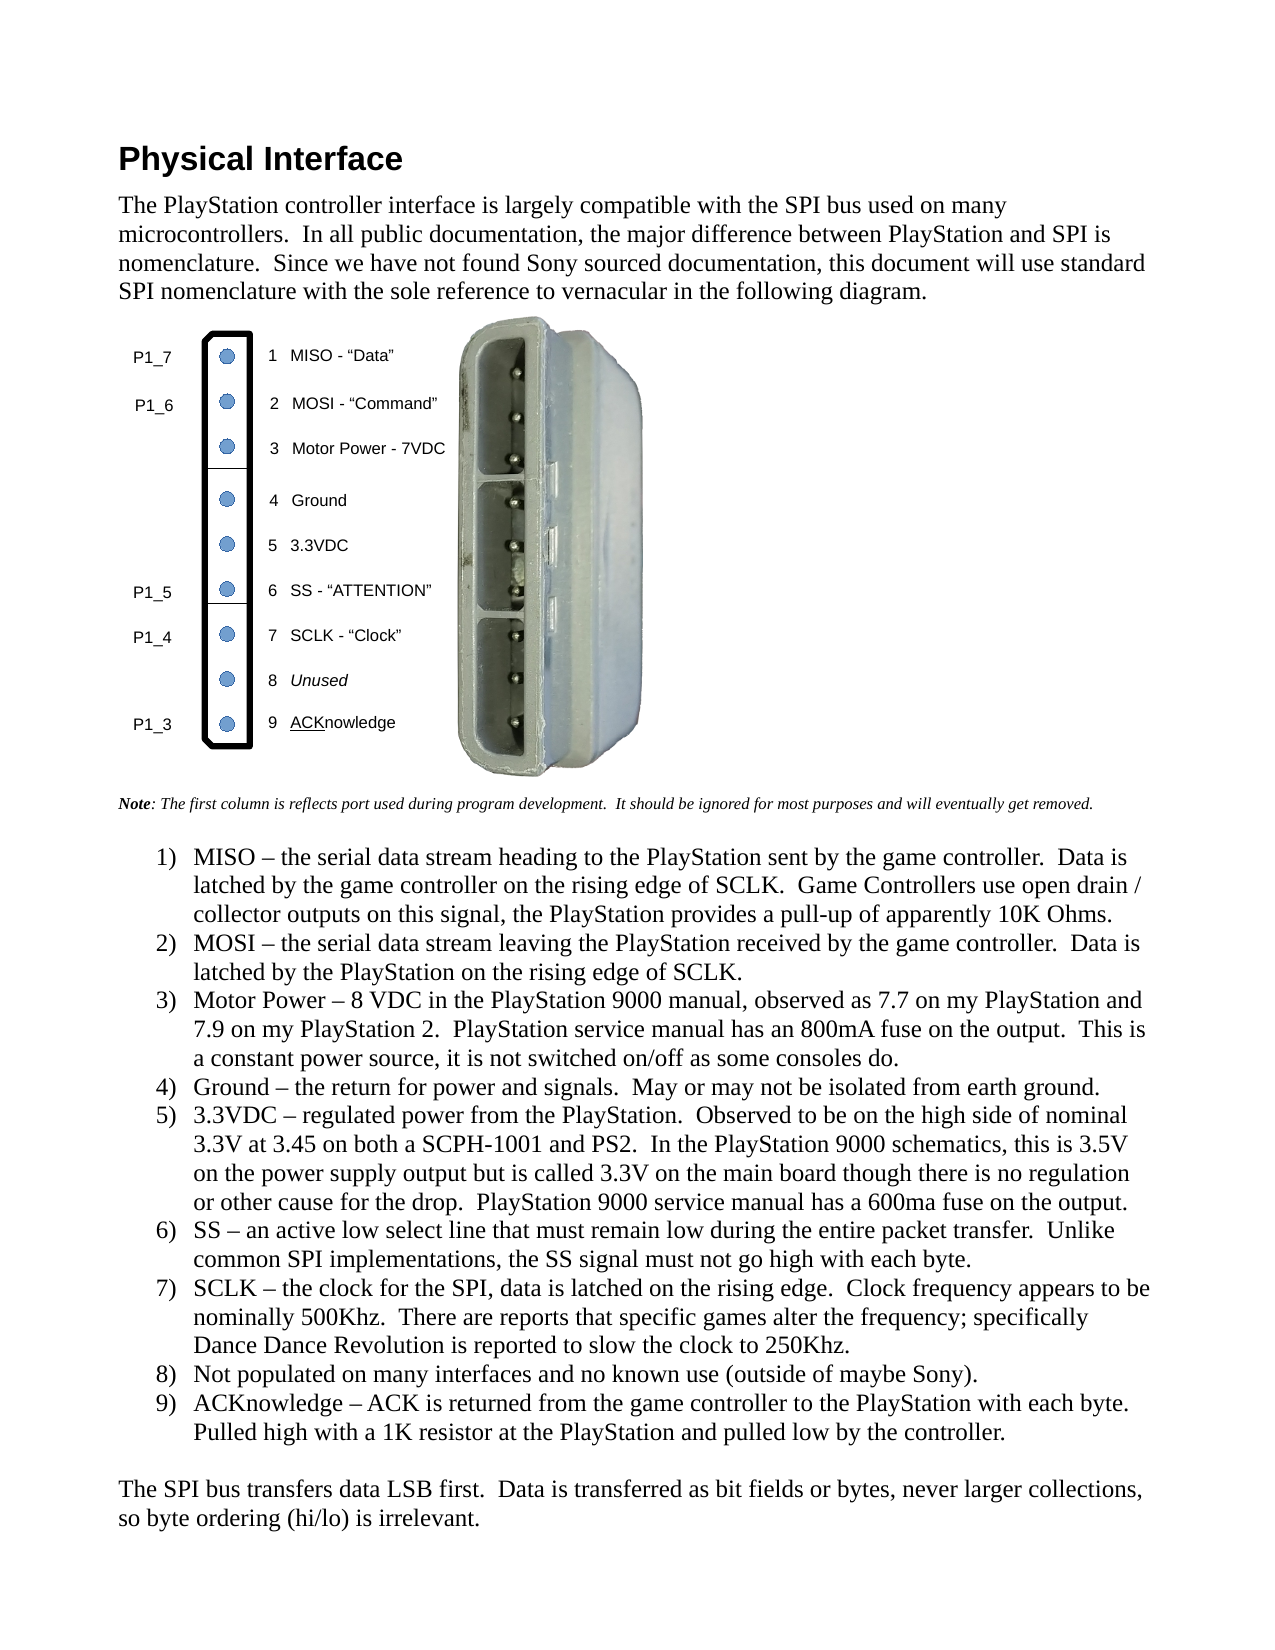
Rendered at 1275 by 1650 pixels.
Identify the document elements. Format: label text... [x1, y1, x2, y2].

text The SPI bus transfers data LSB first. Data is transferred as bit fields or bytes, never larger collections, so byte ordering (hi/lo) is irrelevant. [118, 1474, 1157, 1532]
list Ground – the return for power and signals. May or may not be isolated from earth ground. [156, 1072, 1157, 1101]
picture [457, 316, 643, 777]
text The PlayStation controller interface is largely compatible with the SPI bus used on many microcontrollers. In all public documentation, the major difference between PlayStation and SPI is nomenclature. Since we have not found Sony sourced documentation, this document will use standard SPI nomenclature with the sole reference to vernacular in the following diagram. [118, 190, 1157, 305]
subtitle Physical Interface [118, 139, 1157, 178]
list ACKnowledge – ACK is returned from the game controller to the PlayStation with each byte. Pulled high with a 1K resistor at the PlayStation and pulled low by the controller. [156, 1388, 1157, 1446]
list MISO – the serial data stream heading to the PlayStation sent by the game controller. Data is latched by the game controller on the rising edge of SCLK. Game Controllers use open drain / collector outputs on this signal, the PlayStation provides a pull-up of apparently 10K Ohms. [156, 842, 1157, 928]
list Motor Power – 8 VDC in the PlayStation 9000 manual, observed as 7.7 on my PlayStation and 7.9 on my PlayStation 2. PlayStation service manual has an 800mA fuse on the output. This is a constant power source, it is not switched on/off as some consoles do. [156, 986, 1157, 1072]
list 3.3VDC – regulated power from the PlayStation. Observed to be on the high side of nominal 3.3V at 3.45 on both a SCPH-1001 and PS2. In the PlayStation 9000 schematics, this is 3.5V on the power supply output but is called 3.3V on the main board though there is no regulation or other cause for the drop. PlayStation 9000 service manual has a 600ma fuse on the output. [156, 1101, 1157, 1216]
list Not populated on many interfaces and no known use (outside of maybe Sony). [156, 1359, 1157, 1388]
list MOSI – the serial data stream leaving the PlayStation received by the game controller. Data is latched by the PlayStation on the rising edge of SCLK. [156, 928, 1157, 986]
list SCLK – the clock for the SPI, data is latched on the rising edge. Clock frequency appears to be nominally 500Khz. There are reports that specific games alter the frequency; specifically Dance Dance Revolution is reported to slow the clock to 250Khz. [156, 1273, 1157, 1359]
list SS – an active low select line that must remain low during the entire packet transfer. Unlike common SPI implementations, the SS signal must not go high with each byte. [156, 1216, 1157, 1273]
text Note: The first column is reflects port used during program development. It should be ignored for most purposes and will eventually get removed. [118, 794, 1157, 813]
